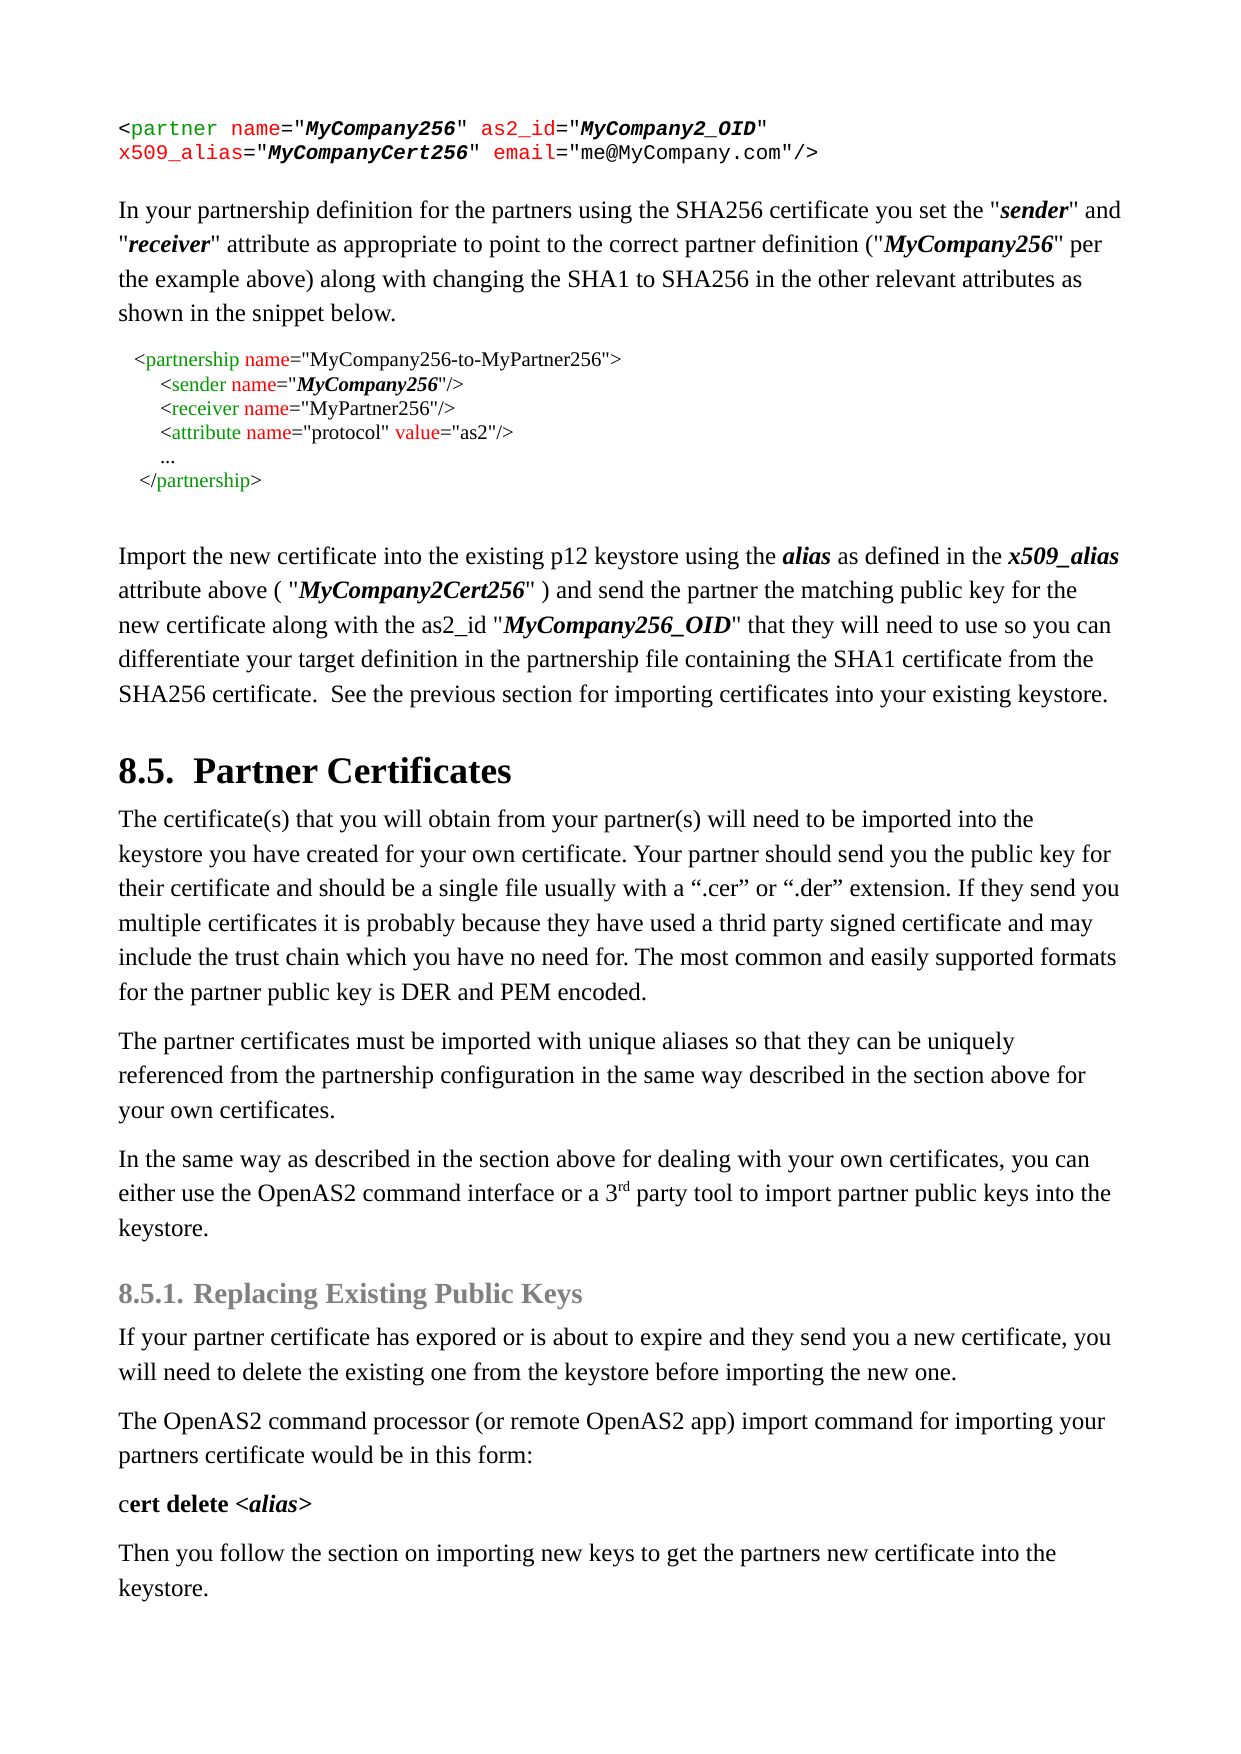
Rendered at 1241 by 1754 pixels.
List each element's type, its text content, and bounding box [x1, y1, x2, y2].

text <sender name="MyCompany256"/> [118, 371, 1122, 396]
text The certificate(s) that you will obtain from your partner(s) will need to be imported into the keystore you have created for your own certificate. Your partner should send you the public key for their certificate and should be a single file usually with a “.cer” or “.der” extension. If they send you multiple certificates it is probably because they have used a thrid party signed certificate and may include the trust chain which you have no need for. The most common and easily supported formats for the partner public key is DER and PEM encoded. [118, 804, 1122, 1005]
text The partner certificates must be imported with unique aliases so that they can be uniquely referenced from the partnership configuration in the same way described in the section above for your own certificates. [118, 1026, 1122, 1123]
text If your partner certificate has expored or is about to expire and they send you a new certificate, you will need to delete the existing one from the keystore before importing the new one. [118, 1322, 1122, 1386]
text <partnership name="MyCompany256-to-MyPartner256"> [118, 347, 1122, 371]
text Import the new certificate into the existing p12 keystore using the alias as defined in the x509_alias attribute above ( "MyCompany2Cert256" ) and send the partner the matching public key for the new certificate along with the as2_id "MyCompany256_OID" that they will need to use so you can differentiate your target definition in the partnership file containing the SHA1 certificate from the SHA256 certificate. See the previous section for importing certificates into your existing keystore. [118, 541, 1122, 707]
text </partnership> [118, 468, 1122, 492]
text Then you follow the section on importing new keys to get the partners new certificate into the keystore. [118, 1538, 1122, 1602]
text ... [118, 444, 1122, 468]
subtitle Partner Certificates [118, 749, 1122, 792]
text In your partnership definition for the partners using the SHA256 certificate you set the "sender" and "receiver" attribute as appropriate to point to the correct partner definition ("MyCompany256" per the example above) along with changing the SHA1 to SHA256 in the other relevant attributes as shown in the snippet below. [118, 195, 1122, 327]
text cert delete <alias> [118, 1489, 1122, 1518]
text <partner name="MyCompany256" as2_id="MyCompany2_OID" x509_alias="MyCompanyCert256" email="me@MyCompany.com"/> [118, 118, 1122, 165]
text In the same way as described in the section above for dealing with your own certificates, you can either use the OpenAS2 command interface or a 3rd party tool to import partner public keys into the keystore. [118, 1144, 1122, 1241]
text <receiver name="MyPartner256"/> [118, 396, 1122, 419]
text <attribute name="protocol" value="as2"/> [118, 419, 1122, 444]
subtitle Replacing Existing Public Keys [118, 1276, 1122, 1310]
text The OpenAS2 command processor (or remote OpenAS2 app) import command for importing your partners certificate would be in this form: [118, 1406, 1122, 1469]
